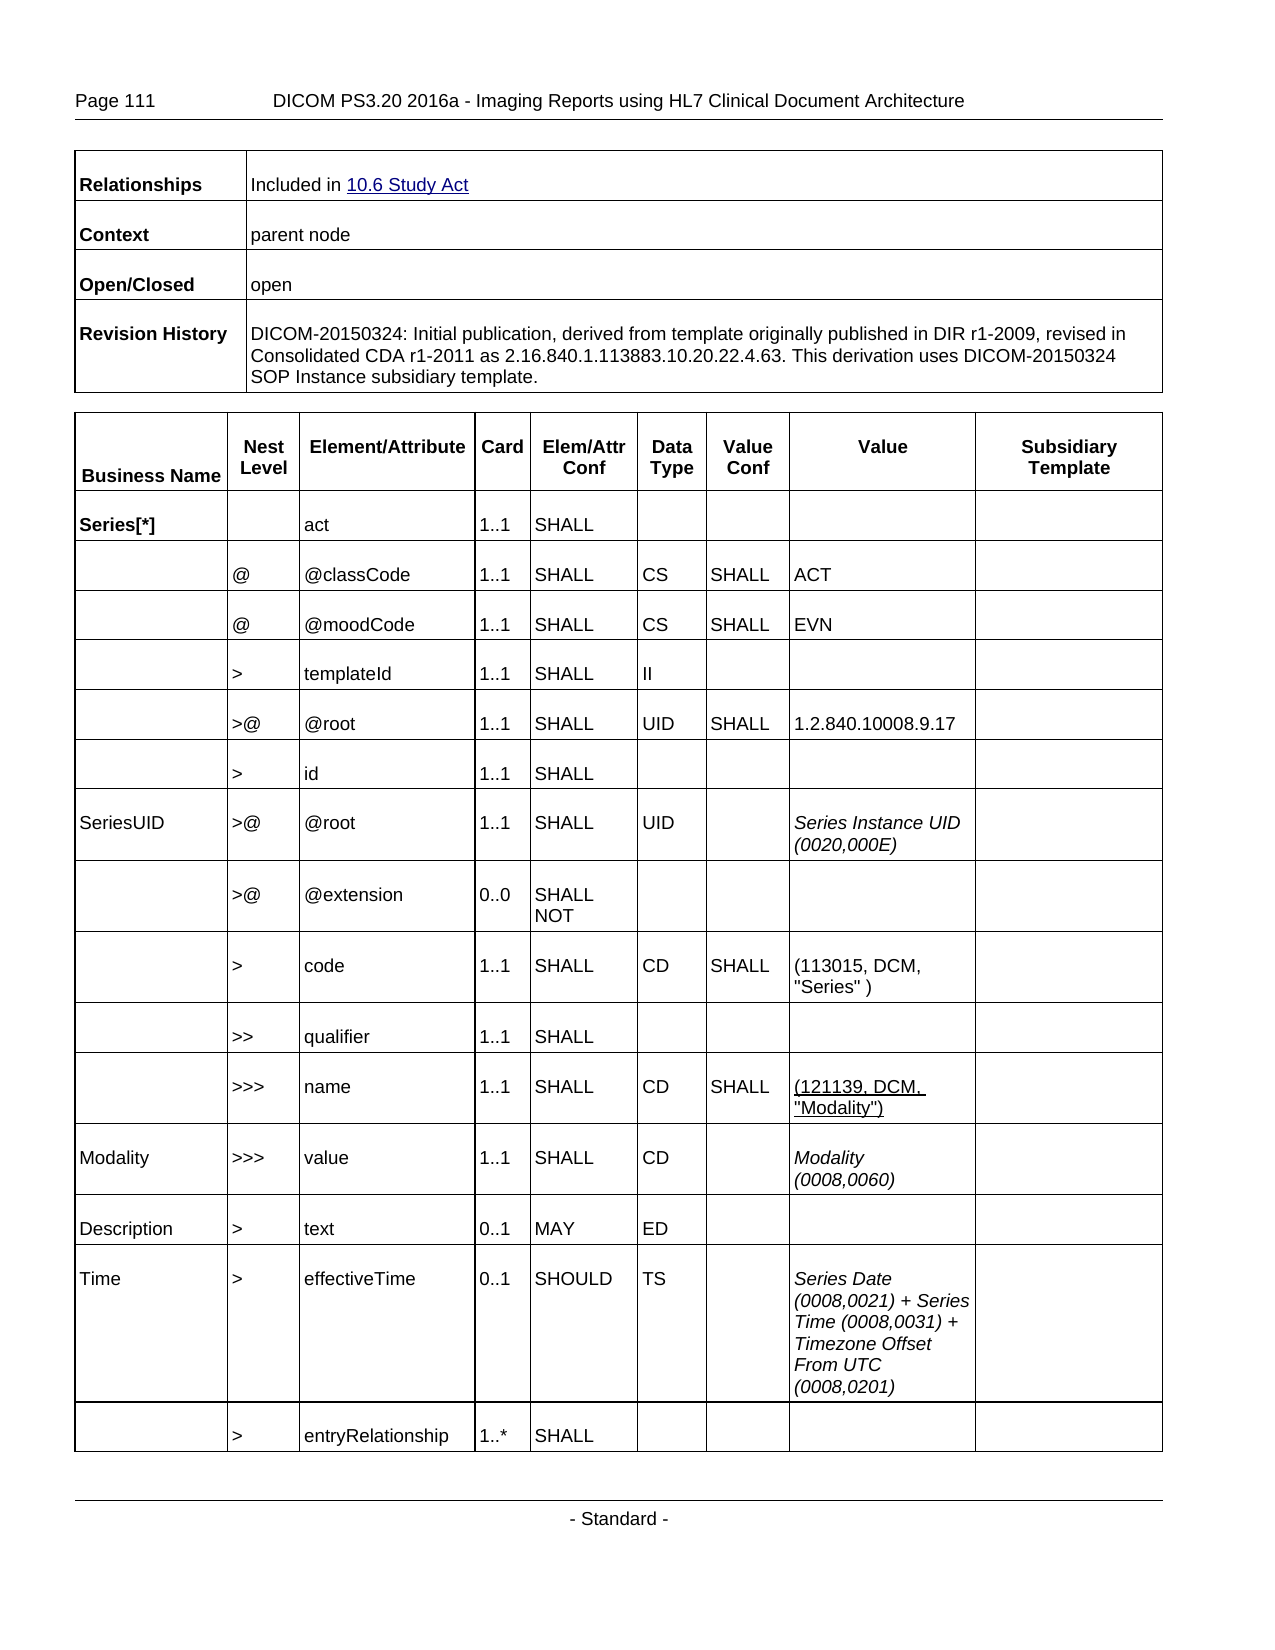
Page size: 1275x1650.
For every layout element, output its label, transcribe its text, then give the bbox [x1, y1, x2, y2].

table_cell SHALL [531, 789, 637, 859]
table_cell SHALL [531, 932, 637, 1002]
table_cell [976, 1403, 1162, 1451]
table_cell [707, 861, 789, 931]
table_cell > [228, 932, 299, 1002]
table_cell 1..* [476, 1403, 530, 1451]
table_cell entry​Relationship [300, 1403, 474, 1451]
table_cell Revision History [76, 300, 246, 392]
table_cell [76, 932, 227, 1002]
table_cell > [228, 740, 299, 788]
table_cell SHALL [531, 690, 637, 738]
table_cell Open/Closed [76, 250, 246, 299]
table_cell [707, 1124, 789, 1194]
table_cell [707, 789, 789, 859]
table_cell [638, 861, 706, 931]
table_cell 1..1 [476, 740, 530, 788]
table_cell 0..1 [476, 1245, 530, 1401]
table_cell @ [228, 591, 299, 639]
table_cell act [300, 491, 474, 540]
table_cell Series​UID [76, 789, 227, 859]
table_cell >@ [228, 861, 299, 931]
table_cell [790, 740, 975, 788]
table_cell UID [638, 789, 706, 859]
table_cell [790, 640, 975, 689]
table_cell SHALL [531, 491, 637, 540]
table_cell effective​Time [300, 1245, 474, 1401]
table_cell CS [638, 591, 706, 639]
table_cell SHALL [531, 740, 637, 788]
table_cell SHALL [531, 1003, 637, 1052]
table_cell Modality (0008,0060) [790, 1124, 975, 1194]
table_cell [976, 690, 1162, 738]
table_cell SHALL [531, 591, 637, 639]
table_cell II [638, 640, 706, 689]
table_cell ED [638, 1195, 706, 1244]
table_cell [76, 1403, 227, 1451]
table_cell CD [638, 1124, 706, 1194]
table_cell @root [300, 690, 474, 738]
table_cell code [300, 932, 474, 1002]
table_cell 1..1 [476, 640, 530, 689]
table_cell TS [638, 1245, 706, 1401]
table_cell [976, 1195, 1162, 1244]
table_cell [76, 861, 227, 931]
table_cell CD [638, 1053, 706, 1123]
table_cell [76, 1053, 227, 1123]
table_cell SHALL [707, 541, 789, 589]
table_header Elem/Attr Conf [531, 413, 637, 490]
table_cell 1..1 [476, 789, 530, 859]
table_cell [976, 640, 1162, 689]
table_cell DICOM-20150324: Initial publication, derived from template originally published in DIR r1-2009, revised in Consolidated CDA r1-2011 as 2.16.840.1.113883.10.20.22.4.63. This derivation uses DICOM-20150324 SOP Instance subsidiary template. [247, 300, 1162, 392]
table_cell [976, 541, 1162, 589]
table_cell [976, 1053, 1162, 1123]
table_cell (113015, DCM, "Series" ) [790, 932, 975, 1002]
table_cell @root [300, 789, 474, 859]
table_cell [976, 789, 1162, 859]
table_cell Context [76, 201, 246, 249]
table_header Element/​Attribute [300, 413, 474, 490]
table_cell > [228, 1245, 299, 1401]
table_cell [790, 1195, 975, 1244]
table_cell Relationships [76, 151, 246, 200]
table_header Subsidiary Template [976, 413, 1162, 490]
table_cell SHALL NOT [531, 861, 637, 931]
table_cell [707, 1403, 789, 1451]
table_cell SHALL [707, 1053, 789, 1123]
table_cell value [300, 1124, 474, 1194]
table_cell Series Instance UID (0020,000E) [790, 789, 975, 859]
table_cell > [228, 1195, 299, 1244]
table_cell [976, 1245, 1162, 1401]
table_cell [790, 861, 975, 931]
table_cell [228, 491, 299, 540]
table_cell >@ [228, 690, 299, 738]
table_cell EVN [790, 591, 975, 639]
table_cell [976, 491, 1162, 540]
table_cell Description [76, 1195, 227, 1244]
table_cell open [247, 250, 1162, 299]
table_cell >>> [228, 1124, 299, 1194]
table_header Value Conf [707, 413, 789, 490]
table_cell [76, 640, 227, 689]
table_cell @moodCode [300, 591, 474, 639]
table_cell [707, 640, 789, 689]
table_cell [976, 861, 1162, 931]
table_header Nest Level [228, 413, 299, 490]
table_cell template​Id [300, 640, 474, 689]
table_cell SHALL [531, 1053, 637, 1123]
table_cell [76, 740, 227, 788]
table_cell 1..1 [476, 541, 530, 589]
table_cell [707, 1003, 789, 1052]
table_cell name [300, 1053, 474, 1123]
table_cell SHALL [531, 640, 637, 689]
table_cell [790, 1003, 975, 1052]
table_cell Included in 10.6 Study Act [247, 151, 1162, 200]
table_cell 1..1 [476, 1003, 530, 1052]
table_cell 1..1 [476, 1124, 530, 1194]
table_cell SHALL [531, 541, 637, 589]
table_cell [638, 1003, 706, 1052]
table_cell id [300, 740, 474, 788]
table_cell [76, 541, 227, 589]
table_cell [638, 1403, 706, 1451]
table_cell 1..1 [476, 690, 530, 738]
table_header Data Type [638, 413, 706, 490]
table_cell [976, 932, 1162, 1002]
table_cell @classCode [300, 541, 474, 589]
table_cell @ [228, 541, 299, 589]
table_cell >>> [228, 1053, 299, 1123]
table_cell (121139, DCM, "Modality") [790, 1053, 975, 1123]
table_cell text [300, 1195, 474, 1244]
table_cell [707, 491, 789, 540]
table_cell >@ [228, 789, 299, 859]
table_cell MAY [531, 1195, 637, 1244]
table_cell [638, 740, 706, 788]
table_cell Modality [76, 1124, 227, 1194]
table_cell >> [228, 1003, 299, 1052]
table_cell [638, 491, 706, 540]
table_cell Series[*] [76, 491, 227, 540]
table_cell parent node [247, 201, 1162, 249]
table_cell 0..0 [476, 861, 530, 931]
table_cell [707, 1195, 789, 1244]
table_cell [76, 591, 227, 639]
table_cell ACT [790, 541, 975, 589]
table_cell > [228, 640, 299, 689]
table_cell [790, 1403, 975, 1451]
table_cell [976, 1003, 1162, 1052]
table_cell [707, 1245, 789, 1401]
table_cell SHALL [531, 1124, 637, 1194]
table_cell 1..1 [476, 932, 530, 1002]
table_cell @extension [300, 861, 474, 931]
table_cell UID [638, 690, 706, 738]
table_cell 1.2.840.10008.9.17 [790, 690, 975, 738]
table_cell Time [76, 1245, 227, 1401]
table_header Value [790, 413, 975, 490]
table_cell CD [638, 932, 706, 1002]
table_cell CS [638, 541, 706, 589]
table_header Business Name [76, 413, 227, 490]
table_cell 0..1 [476, 1195, 530, 1244]
table_cell SHALL [707, 690, 789, 738]
table_cell 1..1 [476, 1053, 530, 1123]
table_cell [76, 1003, 227, 1052]
table_cell 1..1 [476, 591, 530, 639]
table_cell Series Date (0008,0021) + Series Time (0008,0031) + Timezone Offset From UTC (0008,0201) [790, 1245, 975, 1401]
table_cell SHALL [707, 591, 789, 639]
table_cell SHALL [531, 1403, 637, 1451]
table_cell [76, 690, 227, 738]
table_header Card [476, 413, 530, 490]
table_cell [976, 1124, 1162, 1194]
table_cell > [228, 1403, 299, 1451]
table_cell SHALL [707, 932, 789, 1002]
table_cell 1..1 [476, 491, 530, 540]
table_cell [707, 740, 789, 788]
table_cell [976, 740, 1162, 788]
table_cell qualifier [300, 1003, 474, 1052]
table_cell [790, 491, 975, 540]
table_cell SHOULD [531, 1245, 637, 1401]
table_cell [976, 591, 1162, 639]
